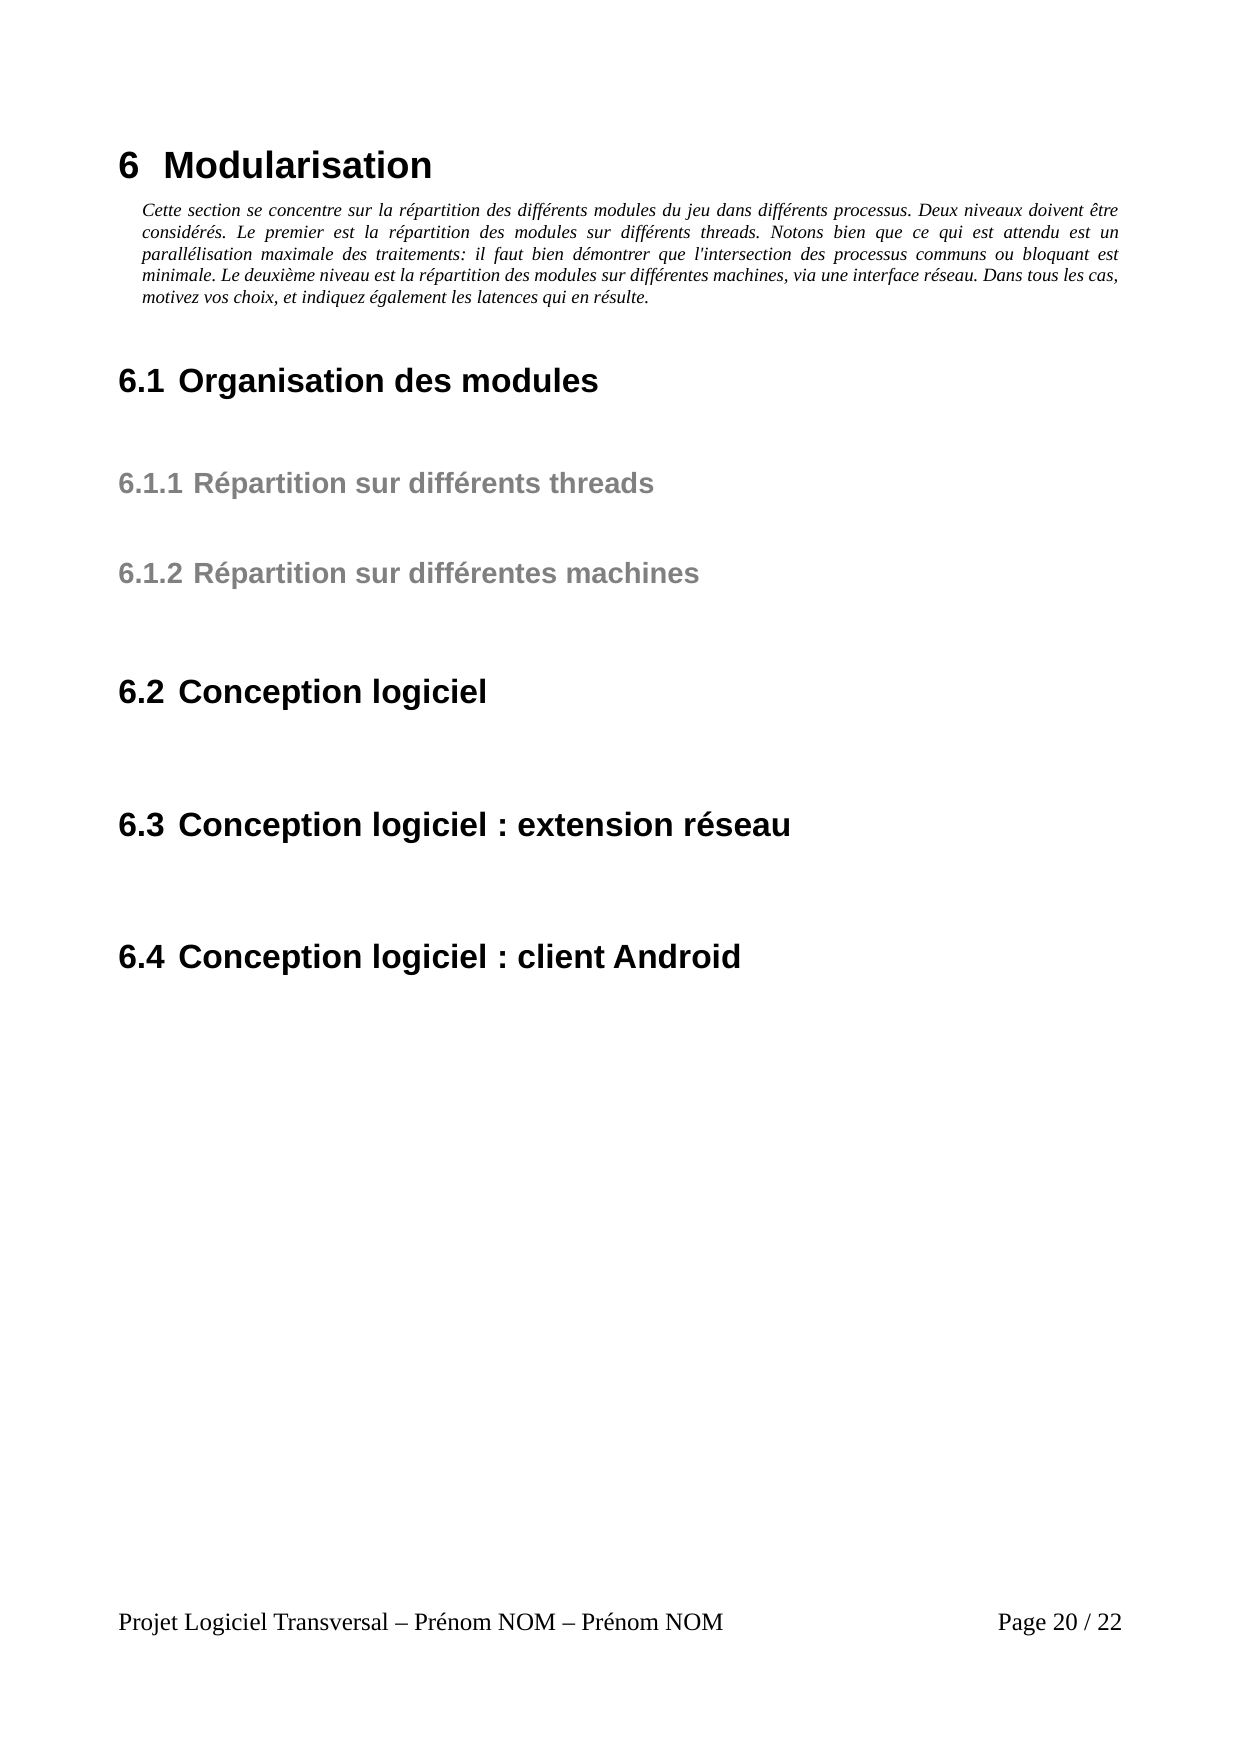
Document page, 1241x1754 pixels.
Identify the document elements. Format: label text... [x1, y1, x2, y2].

subtitle Répartition sur différentes machines [118, 556, 1122, 589]
text Cette section se concentre sur la répartition des différents modules du jeu dans différents processus. Deux niveaux doivent être considérés. Le premier est la répartition des modules sur différents threads. Notons bien que ce qui est attendu est un parallélisation maximale des traitements: il faut bien démontrer que l'intersection des processus communs ou bloquant est minimale. Le deuxième niveau est la répartition des modules sur différentes machines, via une interface réseau. Dans tous les cas, motivez vos choix, et indiquez également les latences qui en résulte. [142, 199, 1122, 307]
subtitle Conception logiciel [118, 672, 1122, 711]
subtitle Modularisation [118, 143, 1122, 187]
subtitle Organisation des modules [118, 361, 1122, 399]
subtitle Répartition sur différents threads [118, 466, 1122, 500]
subtitle Conception logiciel : client Android [118, 937, 1122, 975]
subtitle Conception logiciel : extension réseau [118, 804, 1122, 843]
